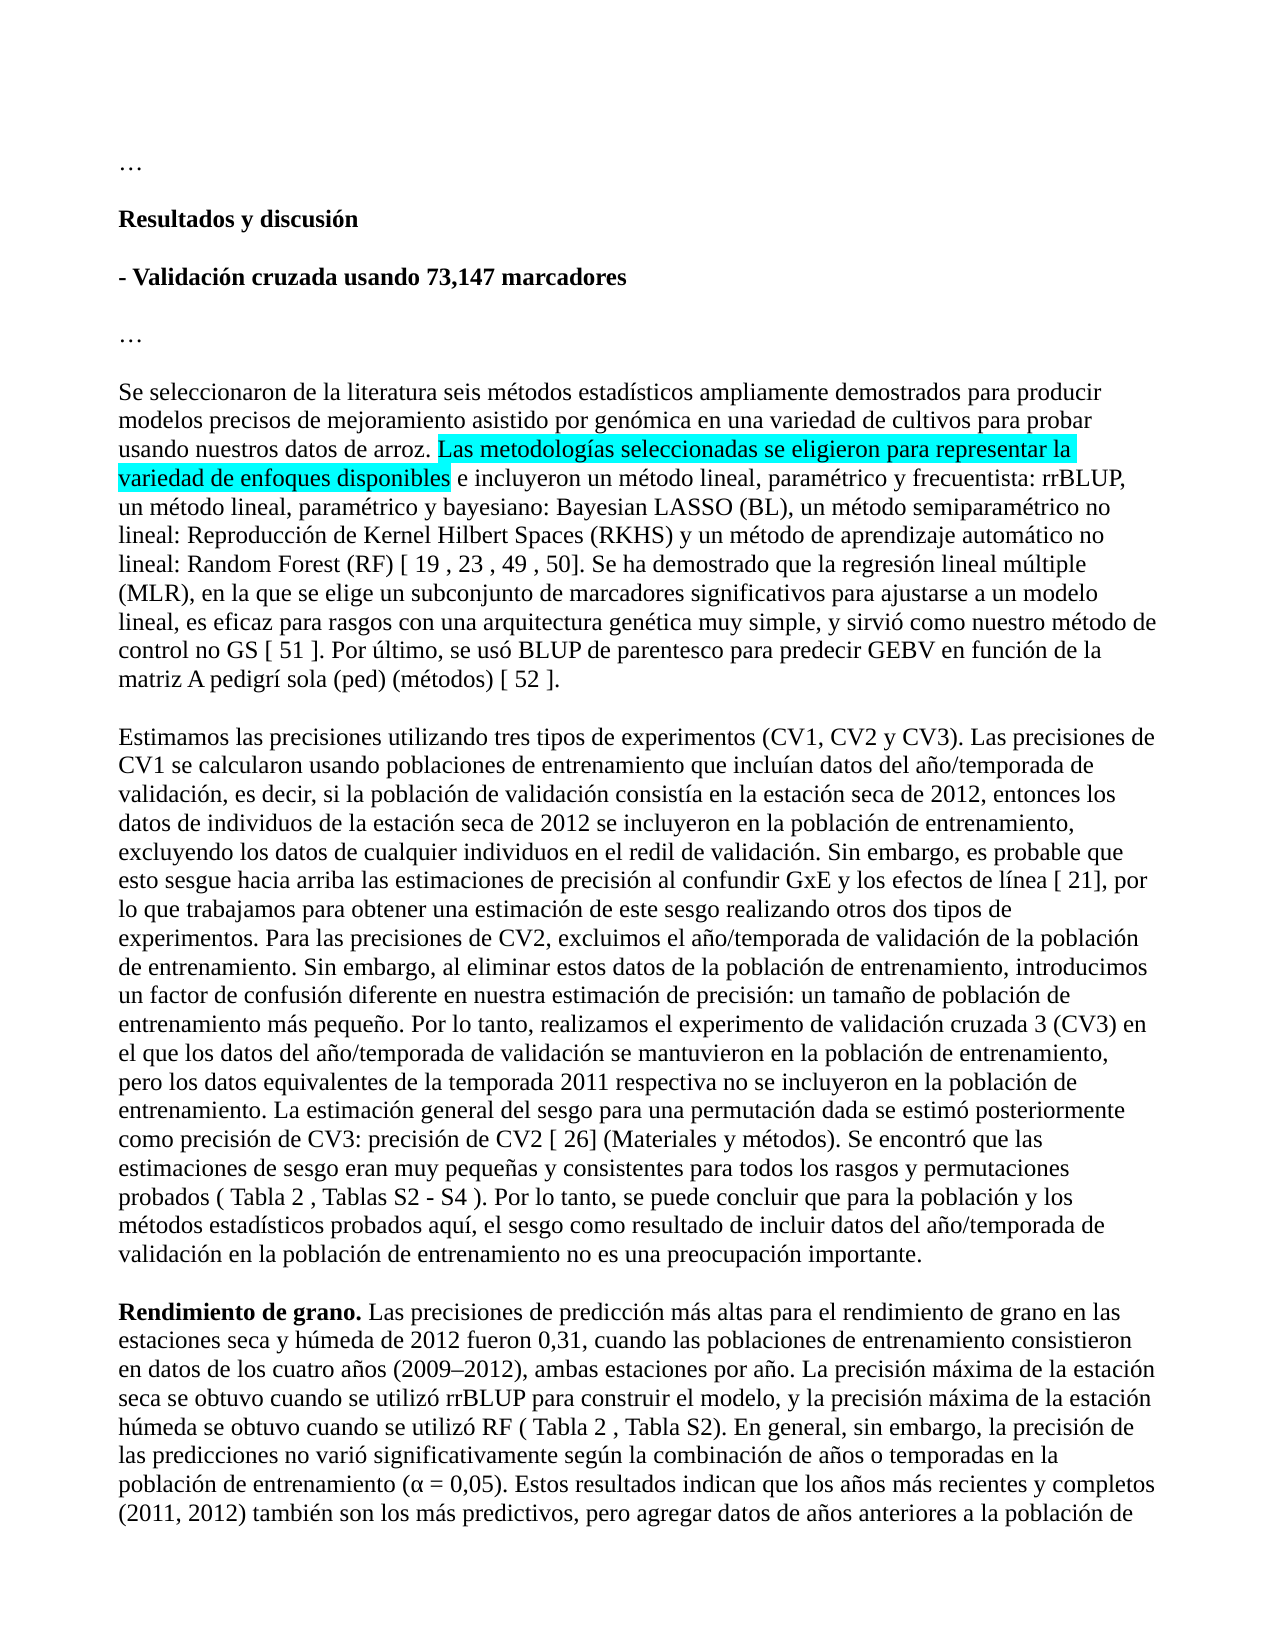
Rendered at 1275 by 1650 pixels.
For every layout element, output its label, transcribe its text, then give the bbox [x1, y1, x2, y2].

text … [118, 147, 1157, 176]
text Estimamos las precisiones utilizando tres tipos de experimentos (CV1, CV2 y CV3). Las precisiones de CV1 se calcularon usando poblaciones de entrenamiento que incluían datos del año/temporada de validación, es decir, si la población de validación consistía en la estación seca de 2012, entonces los datos de individuos de la estación seca de 2012 se incluyeron en la población de entrenamiento, excluyendo los datos de cualquier individuos en el redil de validación. Sin embargo, es probable que esto sesgue hacia arriba las estimaciones de precisión al confundir GxE y los efectos de línea [ 21], por lo que trabajamos para obtener una estimación de este sesgo realizando otros dos tipos de experimentos. Para las precisiones de CV2, excluimos el año/temporada de validación de la población de entrenamiento. Sin embargo, al eliminar estos datos de la población de entrenamiento, introducimos un factor de confusión diferente en nuestra estimación de precisión: un tamaño de población de entrenamiento más pequeño. Por lo tanto, realizamos el experimento de validación cruzada 3 (CV3) en el que los datos del año/temporada de validación se mantuvieron en la población de entrenamiento, pero los datos equivalentes de la temporada 2011 respectiva no se incluyeron en la población de entrenamiento. La estimación general del sesgo para una permutación dada se estimó posteriormente como precisión de CV3: precisión de CV2 [ 26] (Materiales y métodos). Se encontró que las estimaciones de sesgo eran muy pequeñas y consistentes para todos los rasgos y permutaciones probados ( Tabla 2 , Tablas S2 - S4 ). Por lo tanto, se puede concluir que para la población y los métodos estadísticos probados aquí, el sesgo como resultado de incluir datos del año/temporada de validación en la población de entrenamiento no es una preocupación importante. [118, 722, 1157, 1268]
text … [118, 319, 1157, 348]
text Se seleccionaron de la literatura seis métodos estadísticos ampliamente demostrados para producir modelos precisos de mejoramiento asistido por genómica en una variedad de cultivos para probar usando nuestros datos de arroz. Las metodologías seleccionadas se eligieron para representar la variedad de enfoques disponibles e incluyeron un método lineal, paramétrico y frecuentista: rrBLUP, un método lineal, paramétrico y bayesiano: Bayesian LASSO (BL), un método semiparamétrico no lineal: Reproducción de Kernel Hilbert Spaces (RKHS) y un método de aprendizaje automático no lineal: Random Forest (RF) [ 19 , 23 , 49 , 50]. Se ha demostrado que la regresión lineal múltiple (MLR), en la que se elige un subconjunto de marcadores significativos para ajustarse a un modelo lineal, es eficaz para rasgos con una arquitectura genética muy simple, y sirvió como nuestro método de control no GS [ 51 ]. Por último, se usó BLUP de parentesco para predecir GEBV en función de la matriz A pedigrí sola (ped) (métodos) [ 52 ]. [118, 377, 1157, 693]
text Resultados y discusión [118, 204, 1157, 233]
text Rendimiento de grano. Las precisiones de predicción más altas para el rendimiento de grano en las estaciones seca y húmeda de 2012 fueron 0,31, cuando las poblaciones de entrenamiento consistieron en datos de los cuatro años (2009–2012), ambas estaciones por año. La precisión máxima de la estación seca se obtuvo cuando se utilizó rrBLUP para construir el modelo, y la precisión máxima de la estación húmeda se obtuvo cuando se utilizó RF ( Tabla 2 , Tabla S2). En general, sin embargo, la precisión de las predicciones no varió significativamente según la combinación de años o temporadas en la población de entrenamiento (α = 0,05). Estos resultados indican que los años más recientes y completos (2011, 2012) también son los más predictivos, pero agregar datos de años anteriores a la población de [118, 1297, 1157, 1527]
text - Validación cruzada usando 73,147 marcadores [118, 262, 1157, 291]
